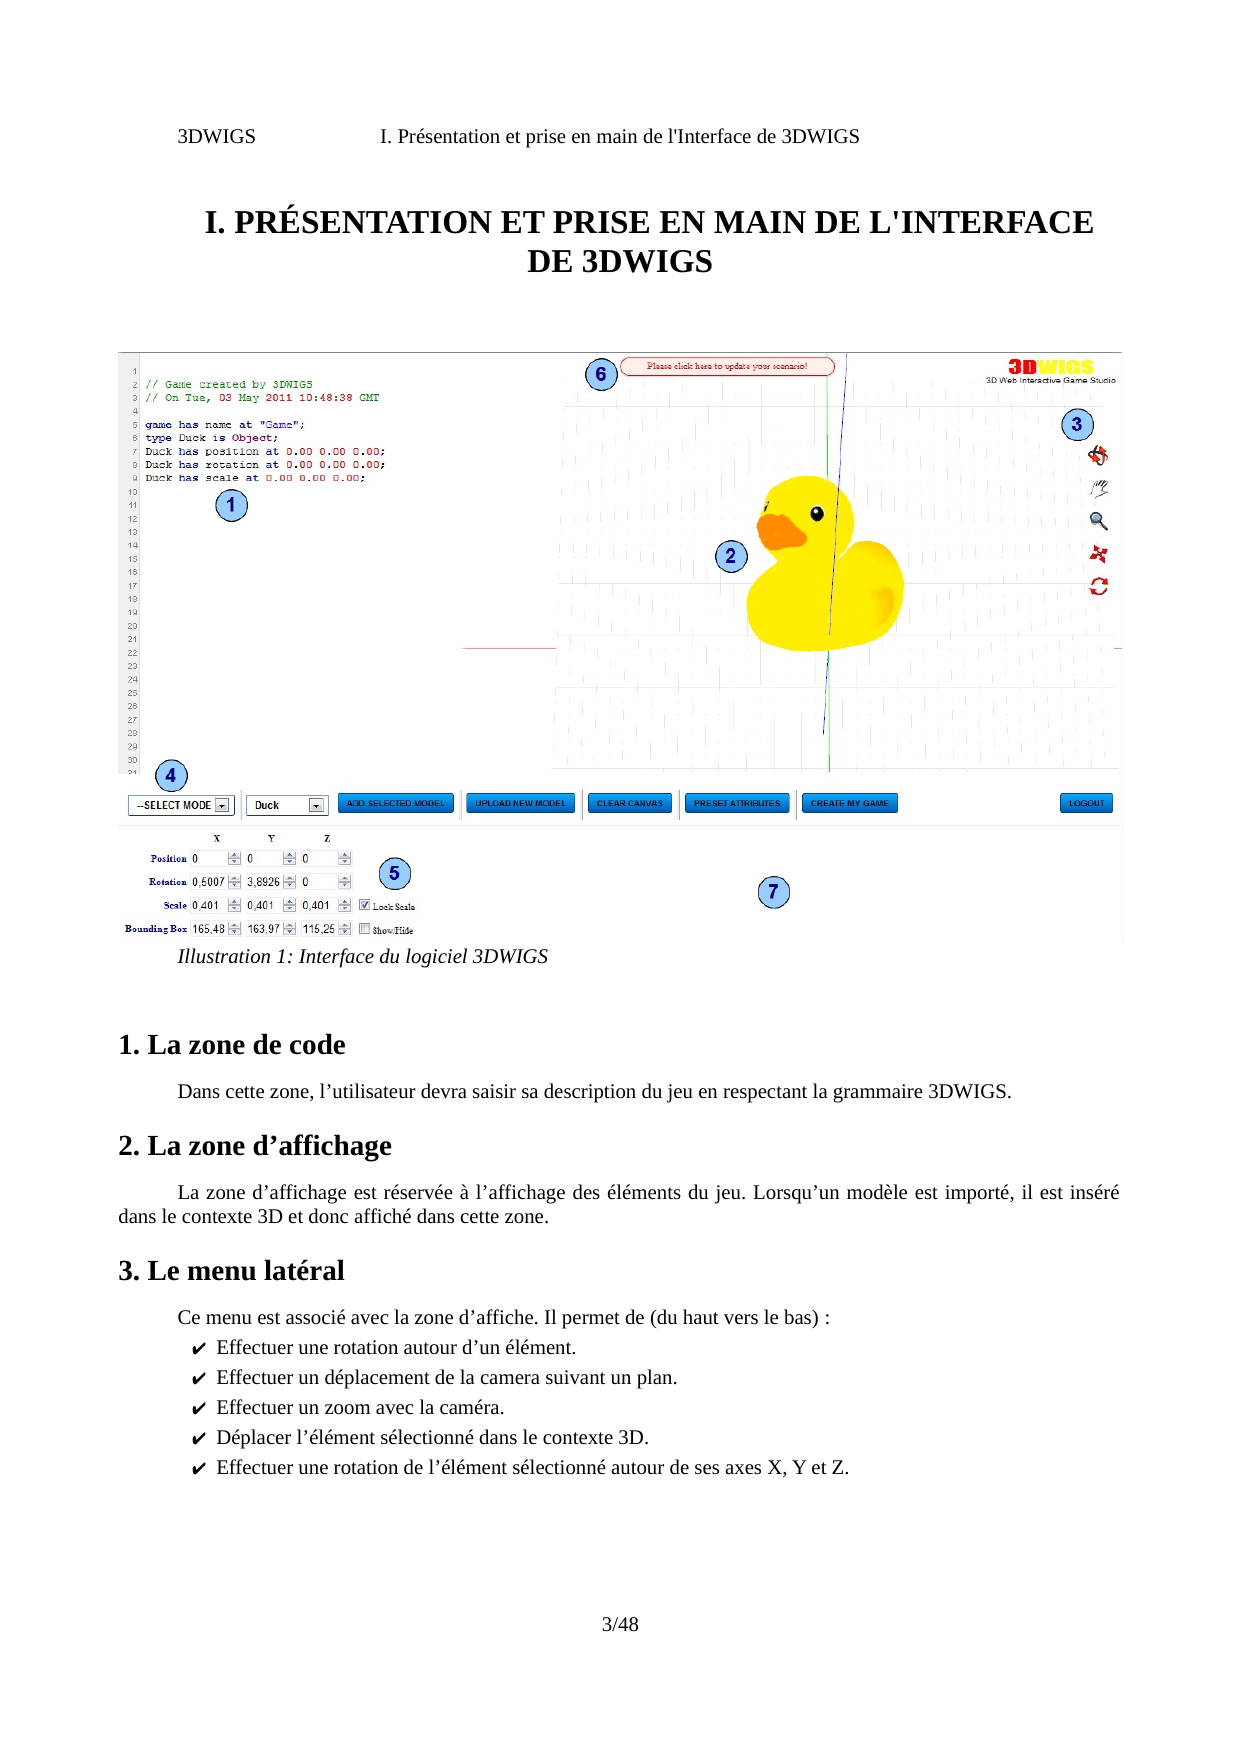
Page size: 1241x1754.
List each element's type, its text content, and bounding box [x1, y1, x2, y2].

list Effectuer un déplacement de la camera suivant un plan. [192, 1365, 1122, 1389]
text La zone d’affichage est réservée à l’affichage des éléments du jeu. Lorsqu’un modèle est importé, il est inséré dans le contexte 3D et donc affiché dans cette zone. [118, 1180, 1122, 1228]
text Ce menu est associé avec la zone d’affiche. Il permet de (du haut vers le bas) : [118, 1305, 1122, 1329]
list Déplacer l’élément sélectionné dans le contexte 3D. [192, 1425, 1122, 1449]
list Effectuer une rotation autour d’un élément. [192, 1335, 1122, 1359]
subtitle Le menu latéral [118, 1253, 1122, 1286]
picture [118, 352, 1123, 945]
subtitle Présentation et prise en main de l'Interface de 3DWIGS [118, 203, 1122, 279]
text Illustration 1: Interface du logiciel 3DWIGS [118, 945, 1122, 968]
subtitle La zone d’affichage [118, 1128, 1122, 1161]
subtitle La zone de code [118, 1027, 1122, 1060]
list Effectuer un zoom avec la caméra. [192, 1395, 1122, 1419]
list Effectuer une rotation de l’élément sélectionné autour de ses axes X, Y et Z. [192, 1455, 1122, 1479]
text Dans cette zone, l’utilisateur devra saisir sa description du jeu en respectant la grammaire 3DWIGS. [118, 1079, 1122, 1103]
